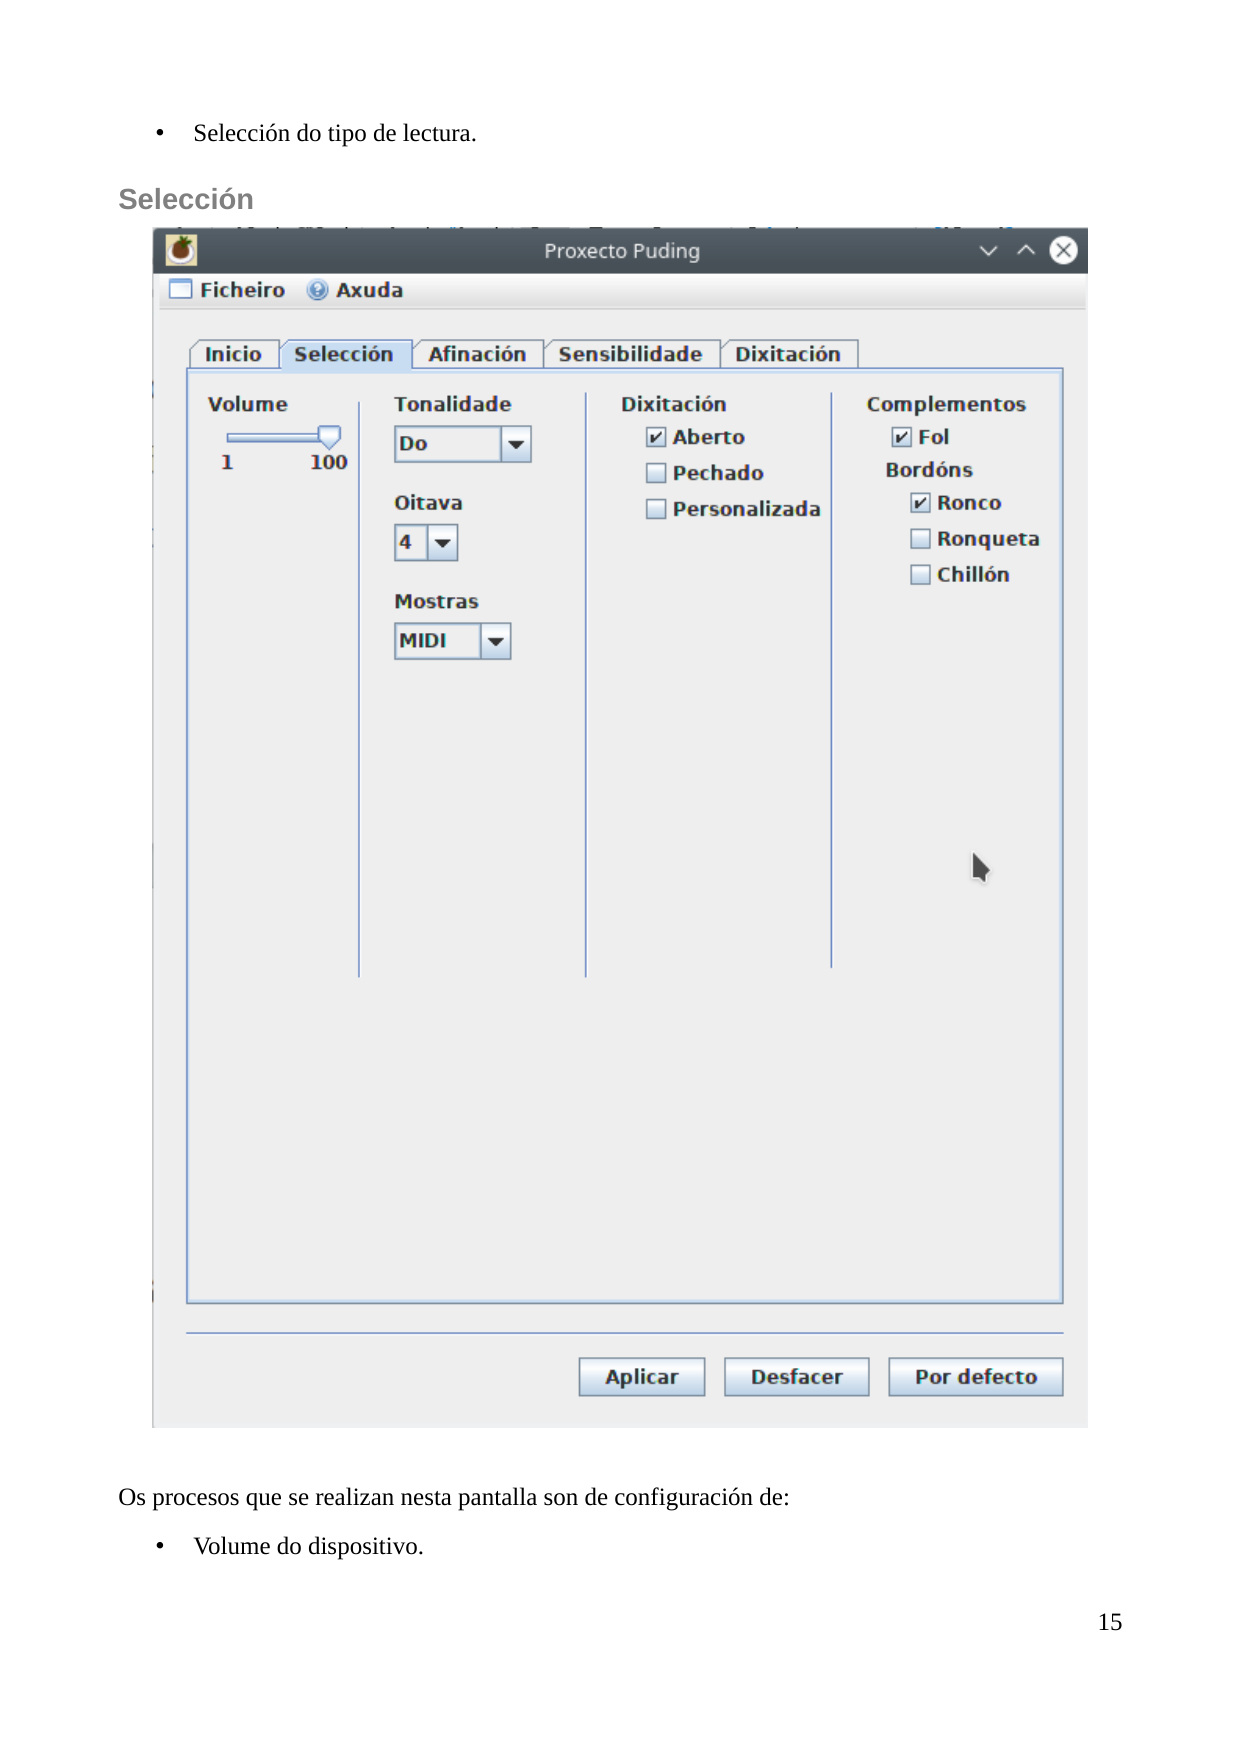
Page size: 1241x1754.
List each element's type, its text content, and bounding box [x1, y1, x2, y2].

subtitle Selección [118, 182, 1122, 215]
text Os procesos que se realizan nesta pantalla son de configuración de: [118, 1482, 1122, 1511]
list Volume do dispositivo. [156, 1531, 1122, 1560]
picture [152, 227, 1088, 1428]
list Selección do tipo de lectura. [156, 118, 1122, 147]
